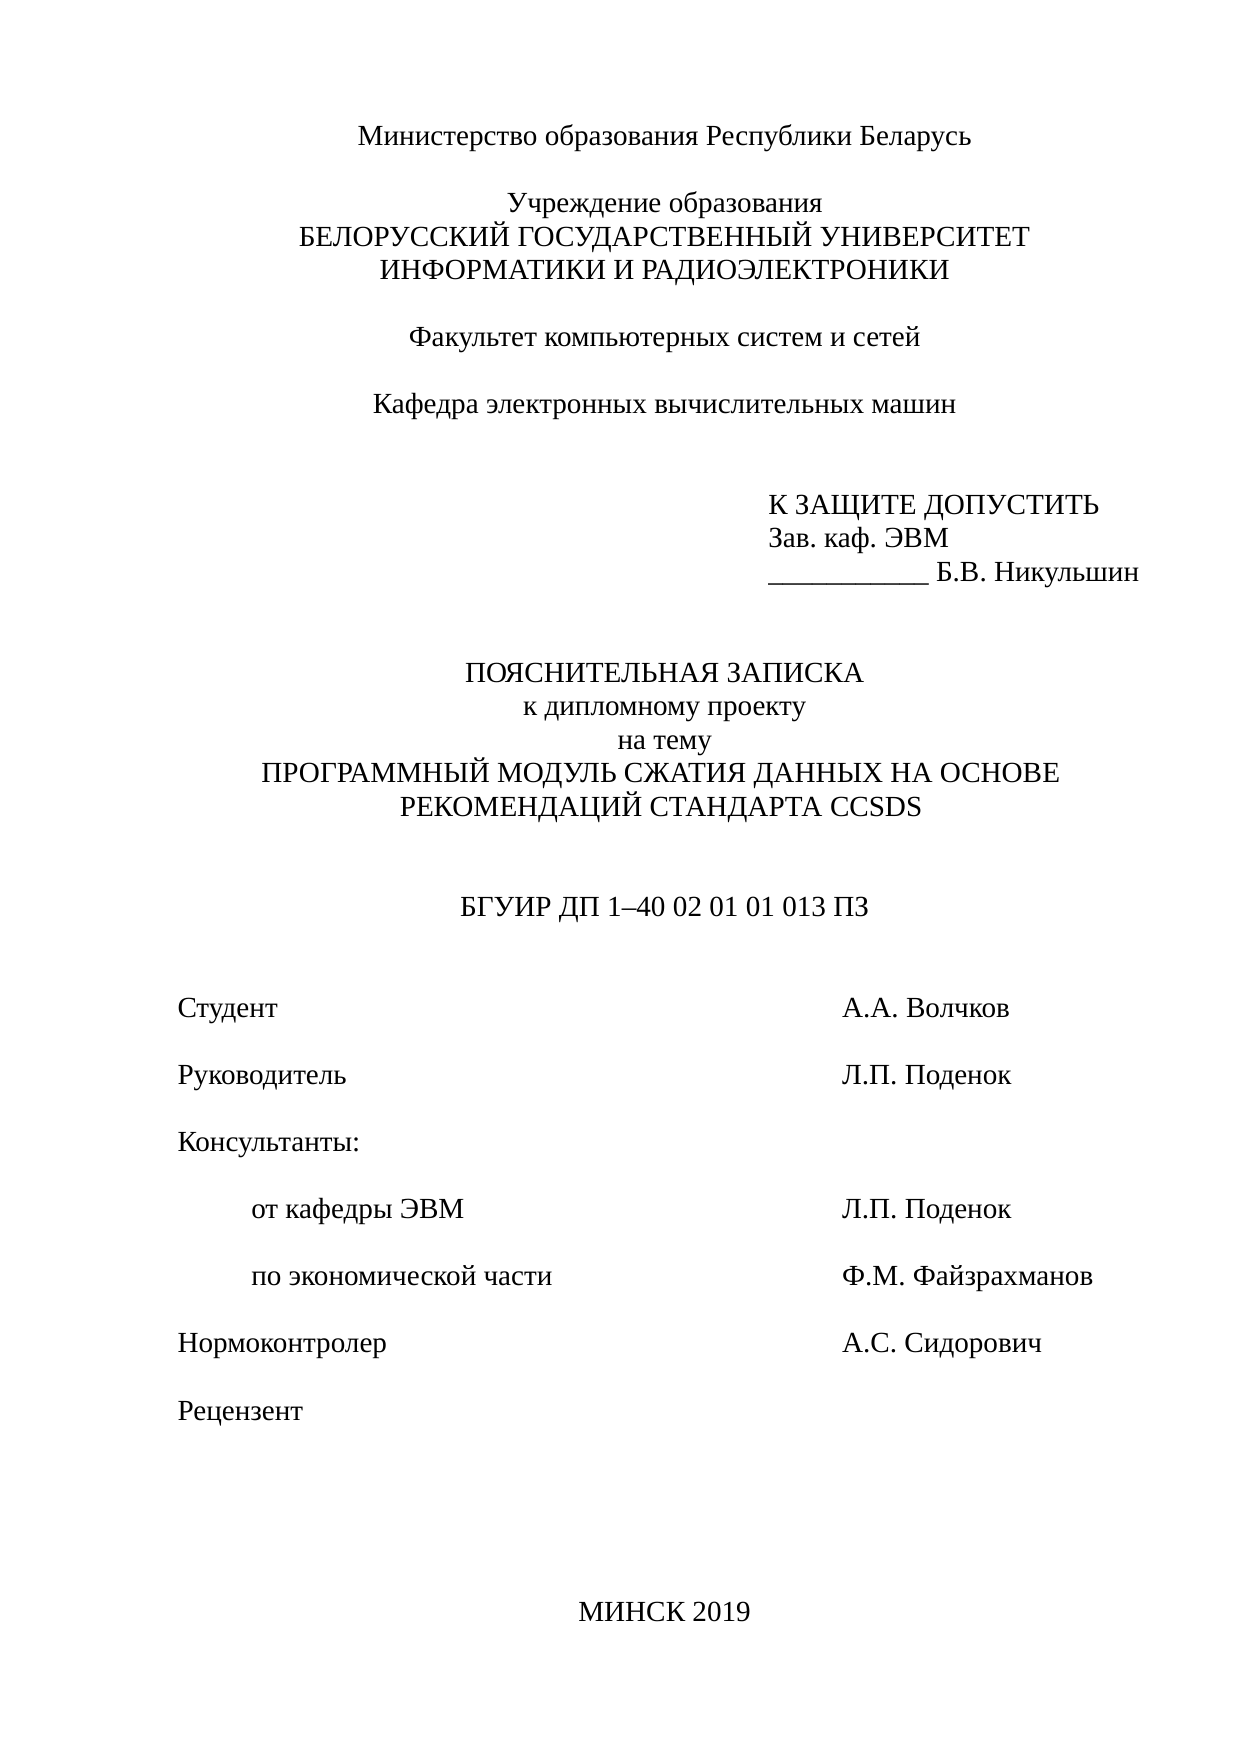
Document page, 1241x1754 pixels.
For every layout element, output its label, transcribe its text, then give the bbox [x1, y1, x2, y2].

text Студент А.А. Волчков [177, 990, 1152, 1024]
text ПОЯСНИТЕЛЬНАЯ ЗАПИСКА [177, 655, 1152, 688]
text ПРОГРАММНЫЙ МОДУЛЬ СЖАТИЯ ДАННЫХ НА ОСНОВЕ РЕКОМЕНДАЦИЙ СТАНДАРТА CCSDS [177, 755, 1152, 822]
text Зав. каф. ЭВМ [177, 521, 1152, 554]
text К ЗАЩИТЕ ДОПУСТИТЬ [177, 487, 1152, 521]
text БЕЛОРУССКИЙ ГОСУДАРСТВЕННЫЙ УНИВЕРСИТЕТ [177, 219, 1152, 252]
text Нормоконтролер А.С. Сидорович [177, 1326, 1152, 1359]
text ИНФОРМАТИКИ И РАДИОЭЛЕКТРОНИКИ [177, 252, 1152, 286]
text по экономической части Ф.М. Файзрахманов [177, 1258, 1152, 1292]
text Факультет компьютерных систем и сетей [177, 319, 1152, 353]
text Консультанты: [177, 1124, 1152, 1158]
text ___________ Б.В. Никульшин [177, 554, 1152, 588]
text от кафедры ЭВМ Л.П. Поденок [177, 1191, 1152, 1225]
text БГУИР ДП 1–40 02 01 01 013 ПЗ [177, 889, 1152, 923]
text Кафедра электронных вычислительных машин [177, 386, 1152, 420]
text Рецензент [177, 1393, 1152, 1426]
text Министерство образования Республики Беларусь [177, 118, 1152, 152]
text на тему [177, 722, 1152, 755]
text Учреждение образования [177, 185, 1152, 219]
text МИНСК 2019 [177, 1594, 1152, 1627]
text к дипломному проекту [177, 688, 1152, 722]
text Руководитель Л.П. Поденок [177, 1057, 1152, 1091]
